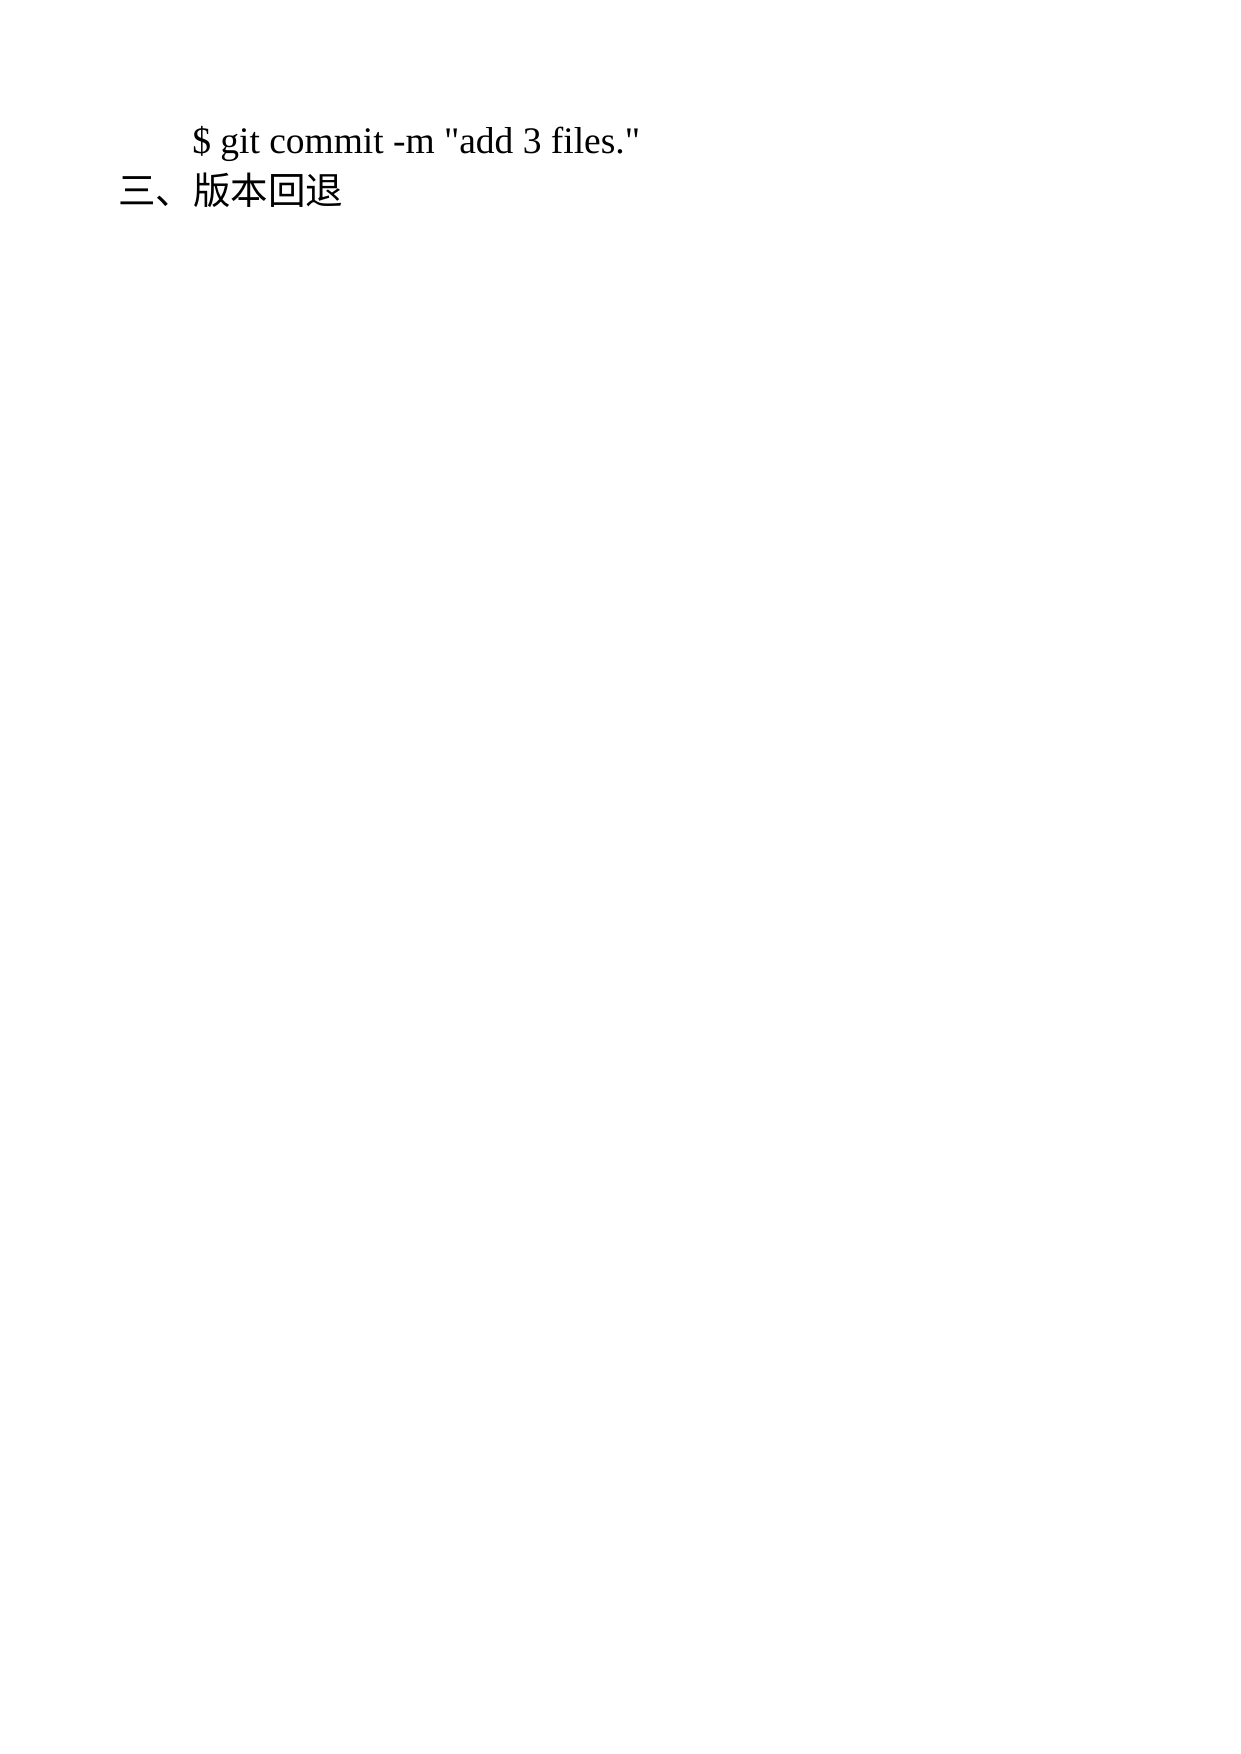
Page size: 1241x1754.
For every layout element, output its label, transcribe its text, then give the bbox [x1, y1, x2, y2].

text $ git commit -m "add 3 files." [118, 118, 1122, 161]
text 三、版本回退 [118, 161, 1122, 216]
